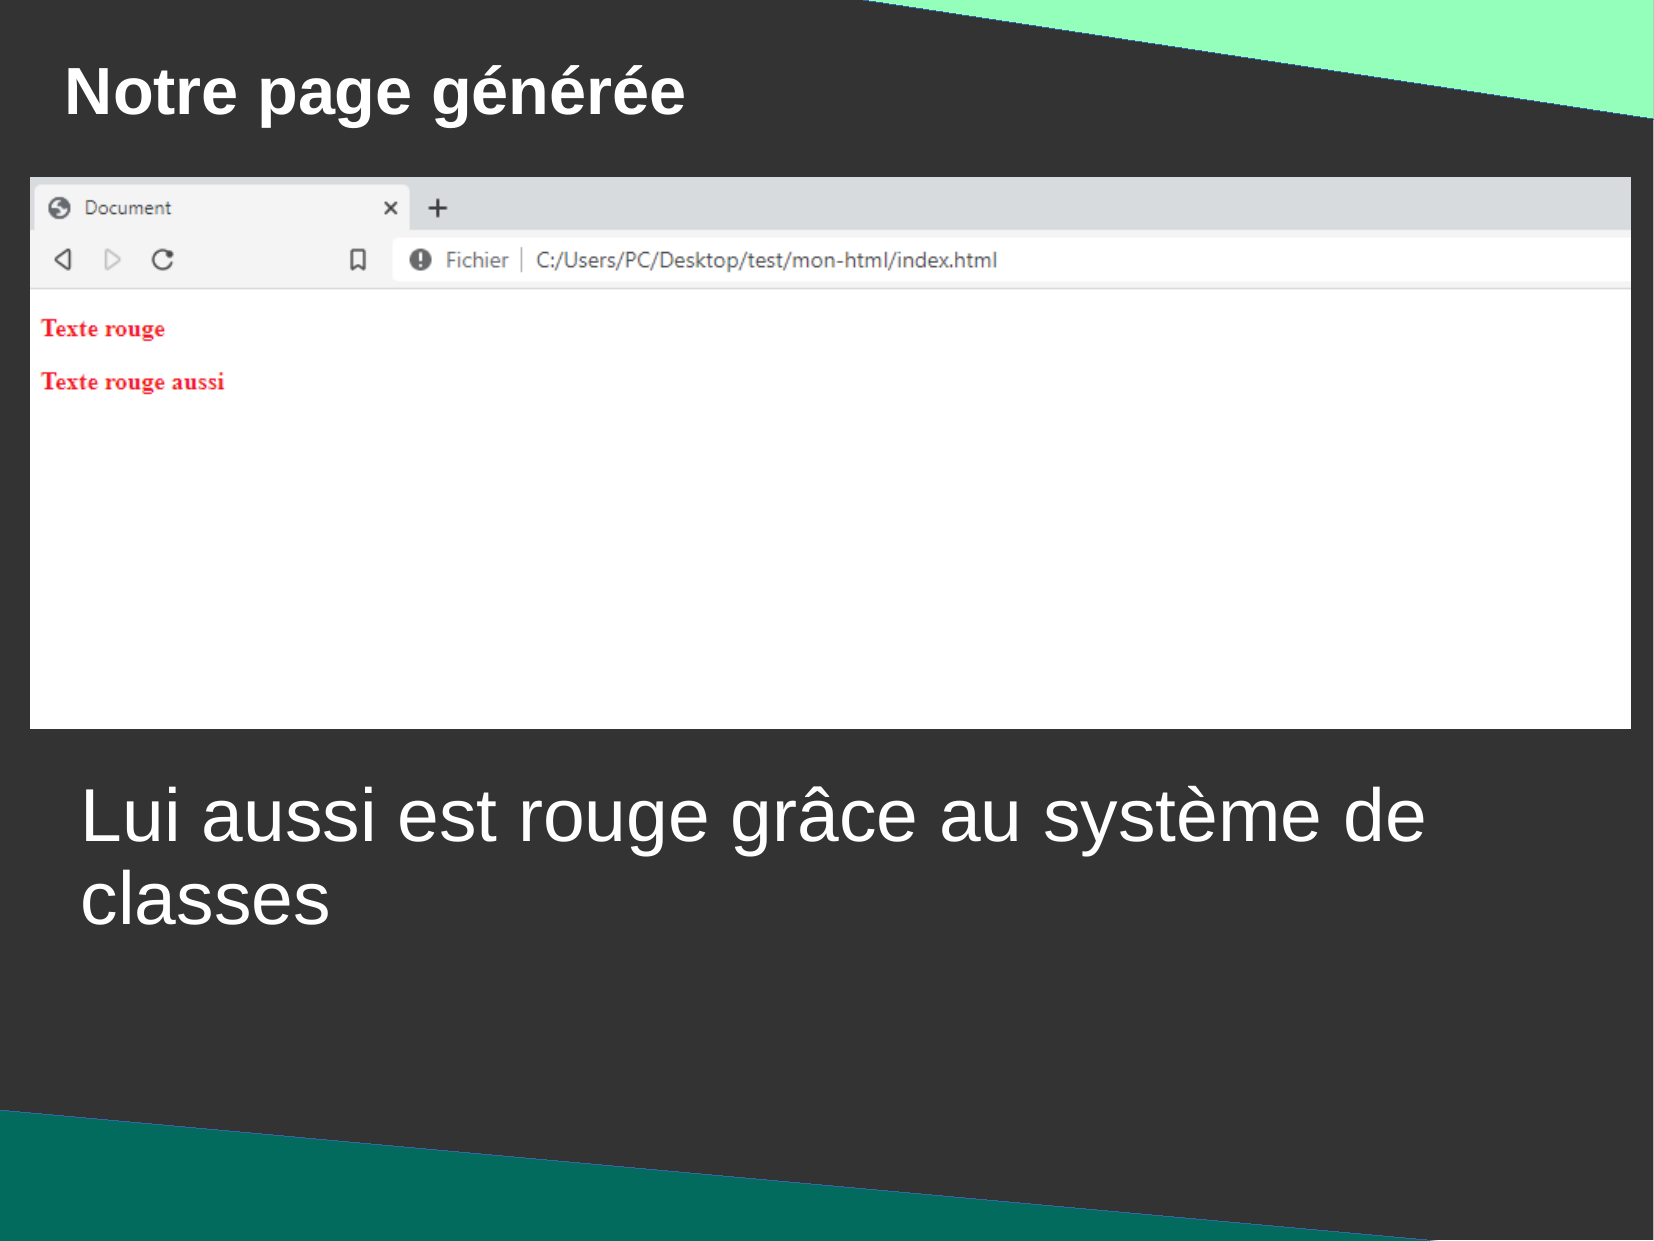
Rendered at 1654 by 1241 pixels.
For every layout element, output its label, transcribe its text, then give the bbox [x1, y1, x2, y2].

text_box [863, 0, 1654, 120]
title Notre page générée [64, 54, 1553, 157]
picture [30, 177, 1631, 729]
list Lui aussi est rouge grâce au système de classes [80, 773, 1605, 945]
